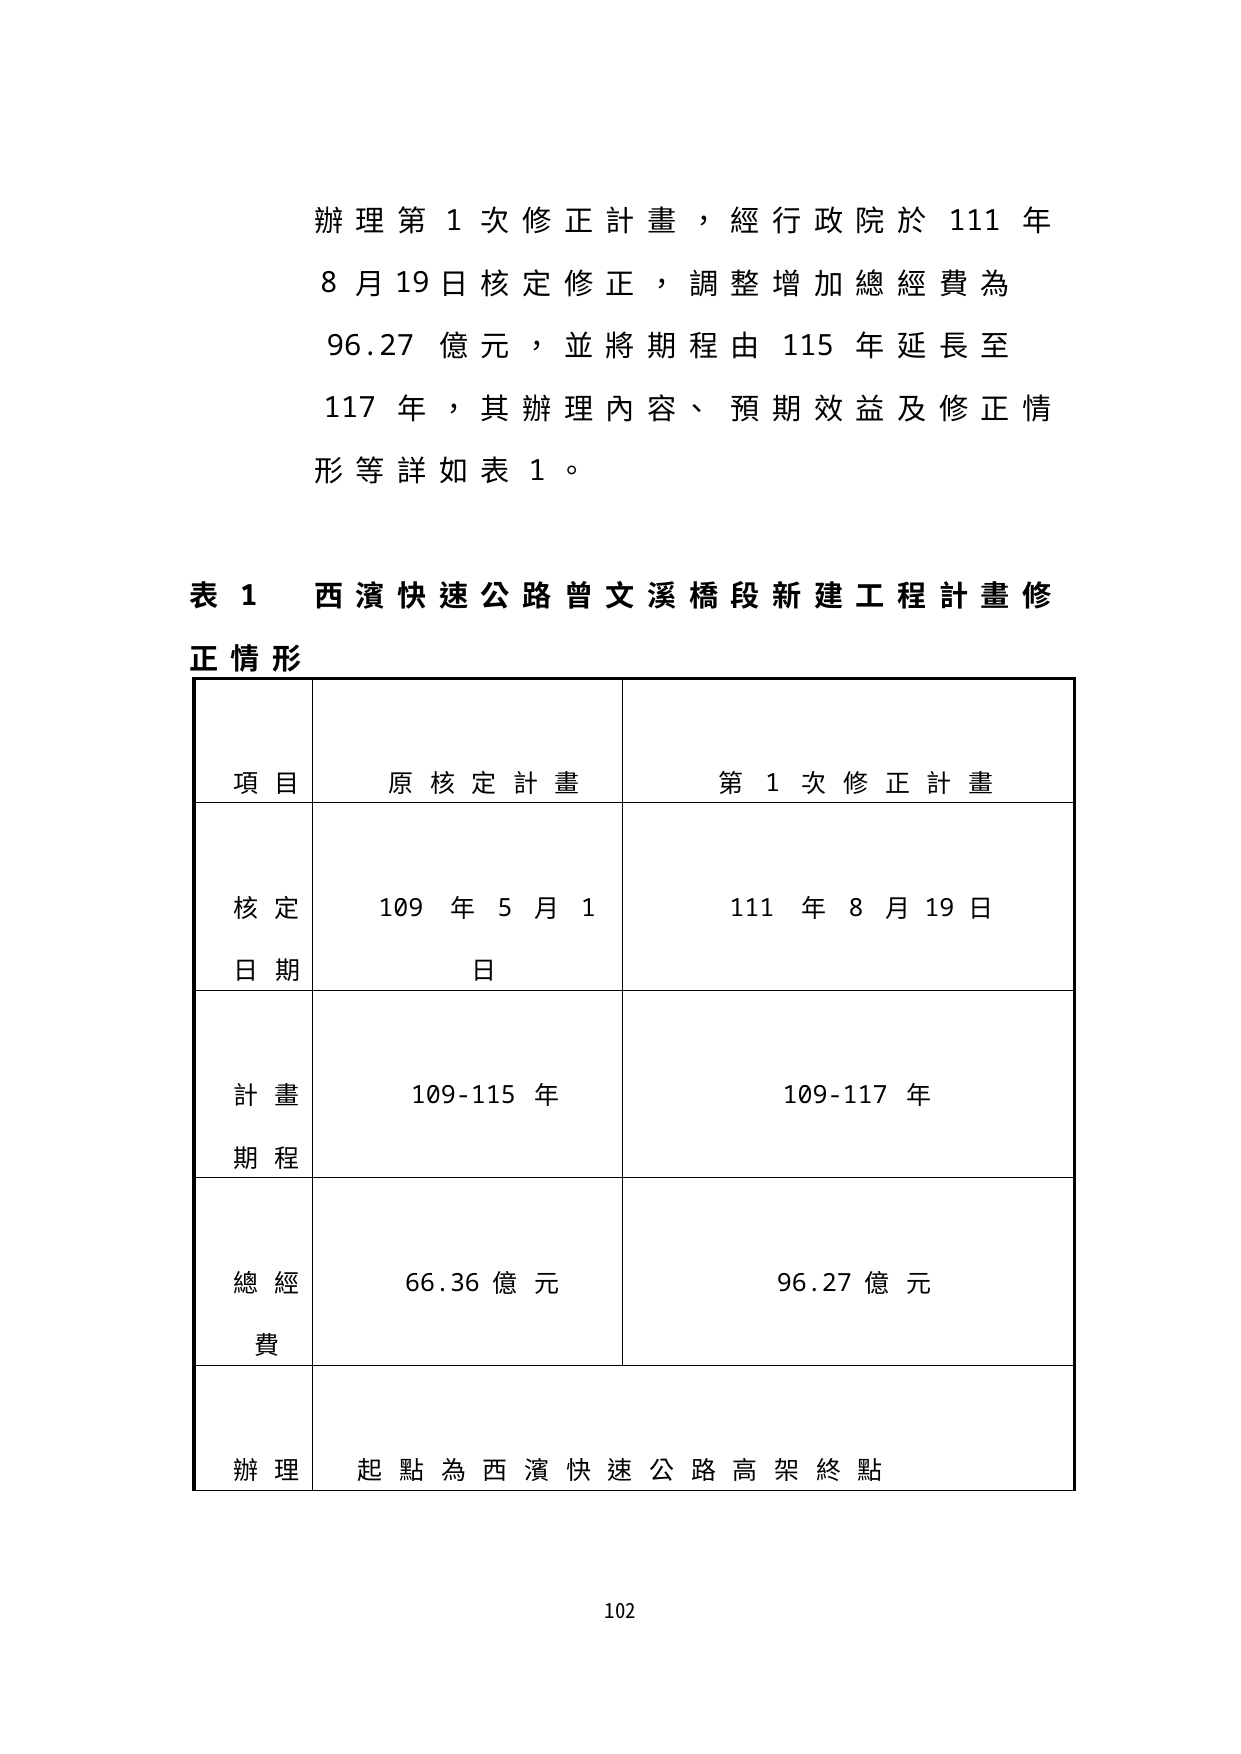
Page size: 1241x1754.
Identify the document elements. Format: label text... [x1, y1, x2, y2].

table_cell 起點為西濱快速公路高架終點 [313, 1366, 1073, 1490]
table_header 項目 [196, 680, 312, 802]
table_cell 核定日期 [196, 803, 312, 990]
table_cell 辦理 [196, 1366, 312, 1490]
table_cell 總經費 [196, 1178, 312, 1365]
table_cell 109-117年 [623, 991, 1073, 1177]
table_cell 計畫期程 [196, 991, 312, 1177]
text 表1 西濱快速公路曾文溪橋段新建工程計畫修正情形 [178, 552, 1058, 677]
table_cell 111年8月19日 [623, 803, 1073, 990]
text 辦理第1次修正計畫，經行政院於111年8月19日核定修正，調整增加總經費為96.27億元，並將期程由115年延長至117年，其辦理內容、預期效益及修正情形等詳如表1。 [271, 177, 1058, 490]
table_cell 66.36億元 [313, 1178, 622, 1365]
table_cell 96.27億元 [623, 1178, 1073, 1365]
table_header 原核定計畫 [313, 680, 622, 802]
table_header 第1次修正計畫 [623, 680, 1073, 802]
table_cell 109-115年 [313, 991, 622, 1177]
table_cell 109年5月1日 [313, 803, 622, 990]
